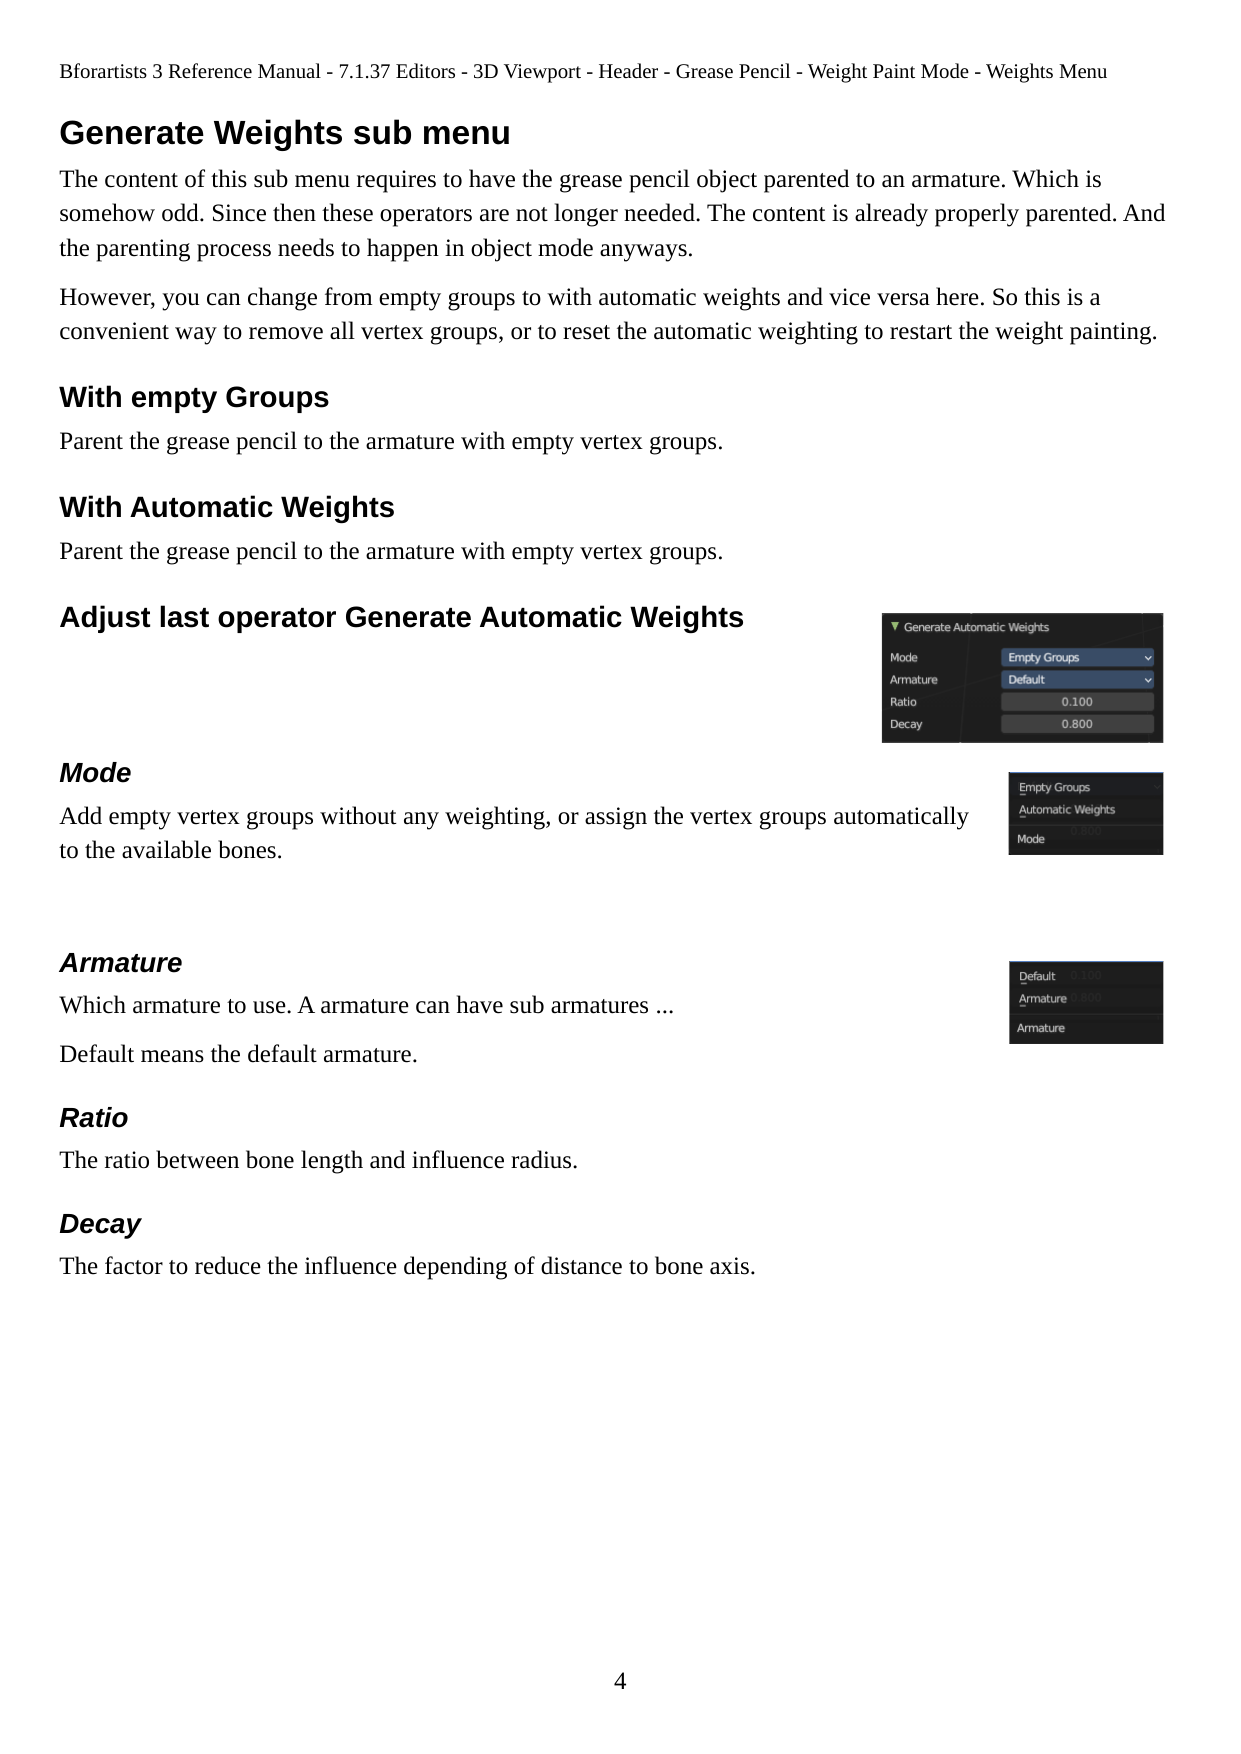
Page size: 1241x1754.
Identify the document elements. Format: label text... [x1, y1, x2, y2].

subtitle Generate Weights sub menu [59, 113, 1181, 151]
subtitle Mode [59, 757, 1181, 788]
text The ratio between bone length and influence radius. [59, 1145, 1181, 1174]
picture [1008, 772, 1164, 855]
text Which armature to use. A armature can have sub armatures ... [59, 990, 1009, 1019]
subtitle Decay [59, 1207, 1181, 1239]
picture [881, 613, 1164, 743]
subtitle Ratio [59, 1101, 1181, 1133]
subtitle With empty Groups [59, 380, 1181, 414]
subtitle Armature [59, 946, 1181, 978]
subtitle Adjust last operator Generate Automatic Weights [59, 600, 1181, 633]
subtitle With Automatic Weights [59, 490, 1181, 523]
text Parent the grease pencil to the armature with empty vertex groups. [59, 426, 1181, 455]
text Parent the grease pencil to the armature with empty vertex groups. [59, 536, 1181, 565]
text However, you can change from empty groups to with automatic weights and vice versa here. So this is a convenient way to remove all vertex groups, or to reset the automatic weighting to restart the weight painting. [59, 282, 1181, 345]
text Add empty vertex groups without any weighting, or assign the vertex groups automatically to the available bones. [59, 801, 1181, 864]
text The factor to reduce the influence depending of distance to bone axis. [59, 1251, 1181, 1280]
text Default means the default armature. [59, 1039, 1181, 1068]
text The content of this sub menu requires to have the grease pencil object parented to an armature. Which is somehow odd. Since then these operators are not longer needed. The content is already properly parented. And the parenting process needs to happen in object mode anyways. [59, 164, 1181, 261]
picture [1009, 961, 1164, 1044]
